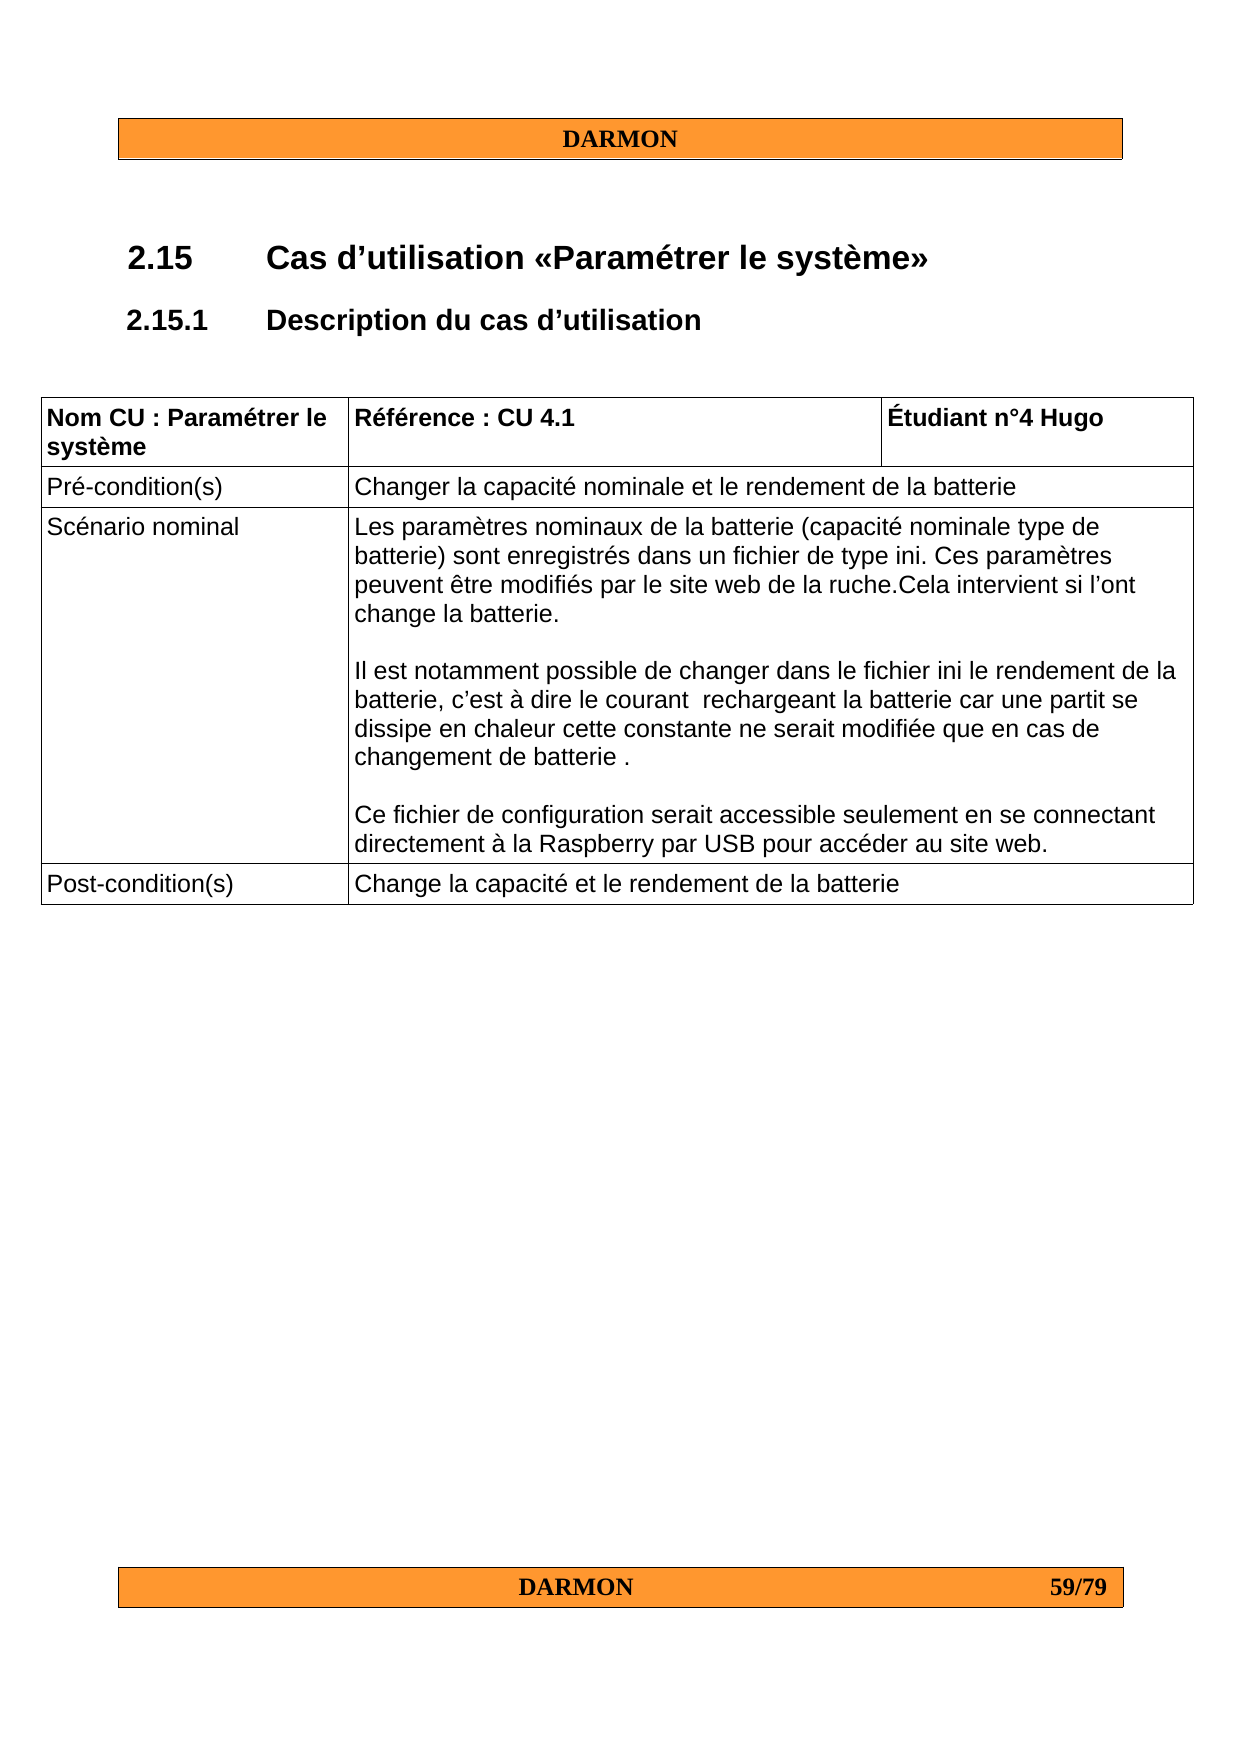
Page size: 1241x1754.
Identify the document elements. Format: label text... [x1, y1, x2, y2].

table_header Étudiant n°4 Hugo [882, 398, 1193, 466]
table_cell Scénario nominal [42, 508, 348, 863]
table_cell Post-condition(s) [42, 864, 348, 903]
table_header Référence : CU 4.1 [349, 398, 881, 466]
table_cell Pré-condition(s) [42, 467, 348, 507]
subtitle Description du cas d’utilisation [118, 303, 1122, 337]
subtitle Cas d’utilisation «Paramétrer le système» [118, 238, 1122, 276]
table_cell Change la capacité et le rendement de la batterie [349, 864, 1193, 903]
table_cell Changer la capacité nominale et le rendement de la batterie [349, 467, 1193, 507]
table_header Nom CU : Paramétrer le système [42, 398, 348, 466]
table_cell Les paramètres nominaux de la batterie (capacité nominale type de batterie) sont enregistrés dans un fichier de type ini. Ces paramètres peuvent être modifiés par le site web de la ruche.Cela intervient si l’ont change la batterie. Il est notamment possible de changer dans le fichier ini le rendement de la batterie, c’est à dire le courant rechargeant la batterie car une partit se dissipe en chaleur cette constante ne serait modifiée que en cas de changement de batterie . Ce fichier de configuration serait accessible seulement en se connectant directement à la Raspberry par USB pour accéder au site web. [349, 508, 1193, 863]
